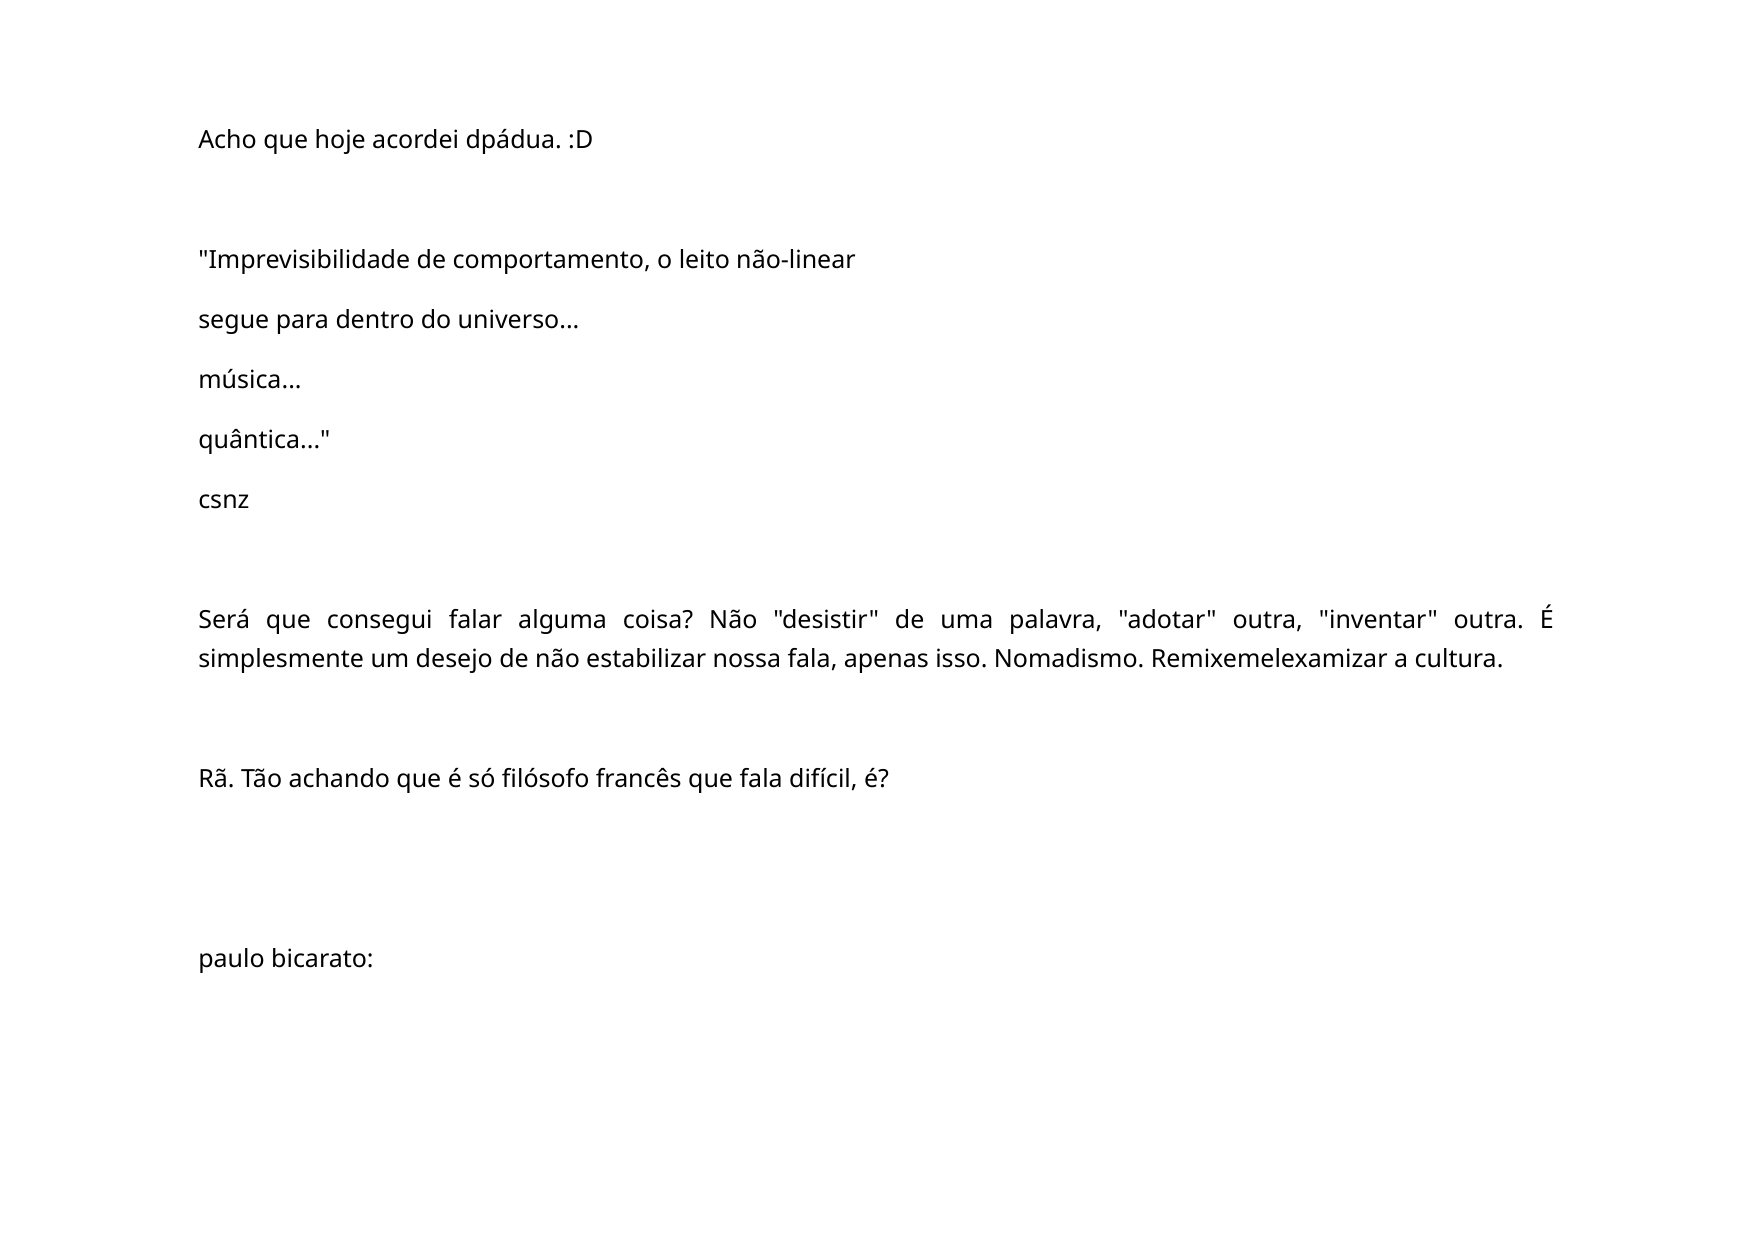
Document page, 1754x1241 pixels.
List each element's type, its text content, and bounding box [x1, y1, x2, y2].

text Acho que hoje acordei dpádua. :D [198, 122, 1556, 156]
text csnz [198, 482, 1556, 516]
text paulo bicarato: [198, 941, 1556, 975]
text música... [198, 362, 1556, 396]
text "Imprevisibilidade de comportamento, o leito não-linear [198, 242, 1556, 276]
text Será que consegui falar alguma coisa? Não "desistir" de uma palavra, "adotar" outra, "inventar" outra. É simplesmente um desejo de não estabilizar nossa fala, apenas isso. Nomadismo. Remixemelexamizar a cultura. [198, 602, 1556, 675]
text segue para dentro do universo... [198, 302, 1556, 336]
text Rã. Tão achando que é só filósofo francês que fala difícil, é? [198, 761, 1556, 795]
text quântica..." [198, 422, 1556, 456]
